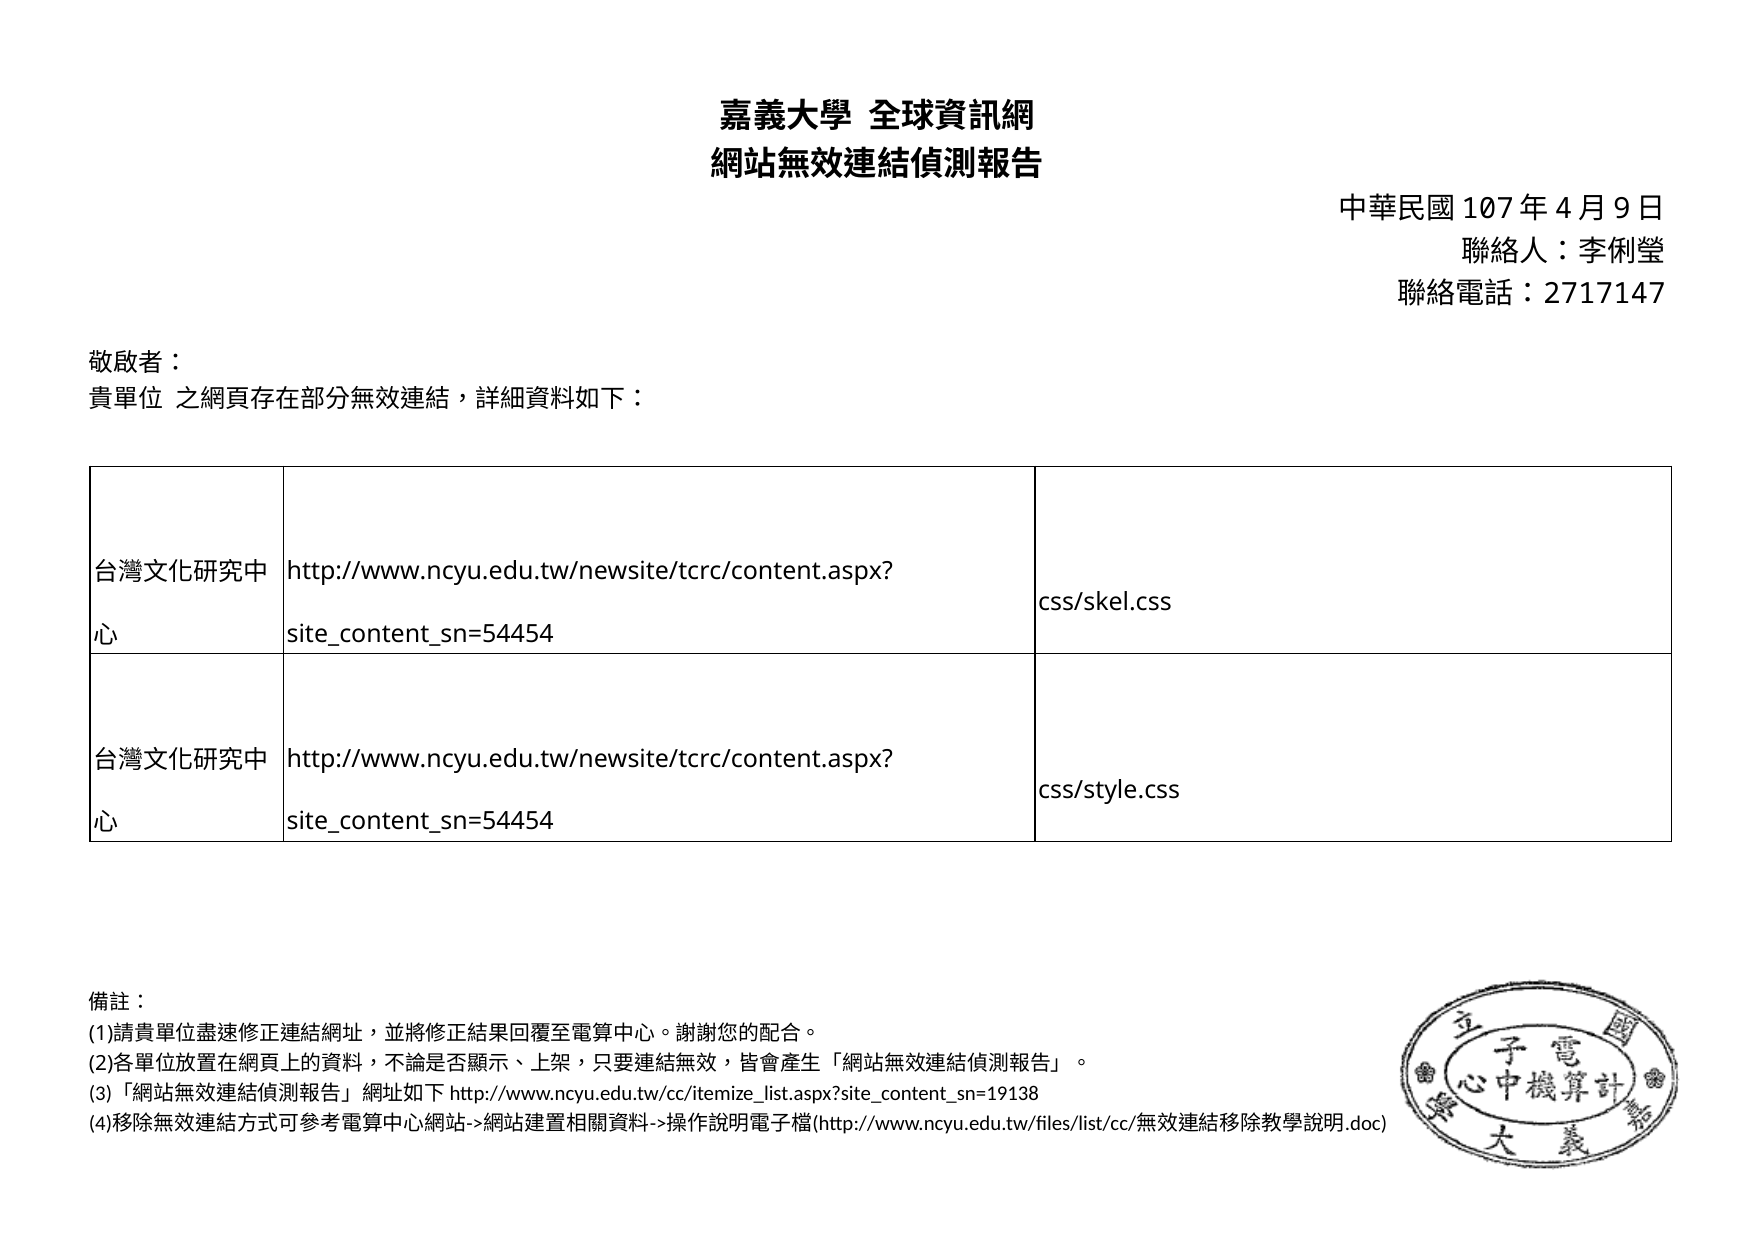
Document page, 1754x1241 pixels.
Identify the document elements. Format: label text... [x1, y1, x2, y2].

table_cell http://www.ncyu.edu.tw/newsite/tcrc/content.aspx?site_content_sn=54454 [284, 467, 1034, 653]
table_cell 台灣文化研究中心 [91, 467, 283, 653]
table_cell css/skel.css [1036, 467, 1671, 653]
table_cell css/style.css [1036, 654, 1671, 841]
table_cell http://www.ncyu.edu.tw/newsite/tcrc/content.aspx?site_content_sn=54454 [284, 654, 1034, 841]
table_cell 台灣文化研究中心 [91, 654, 283, 841]
